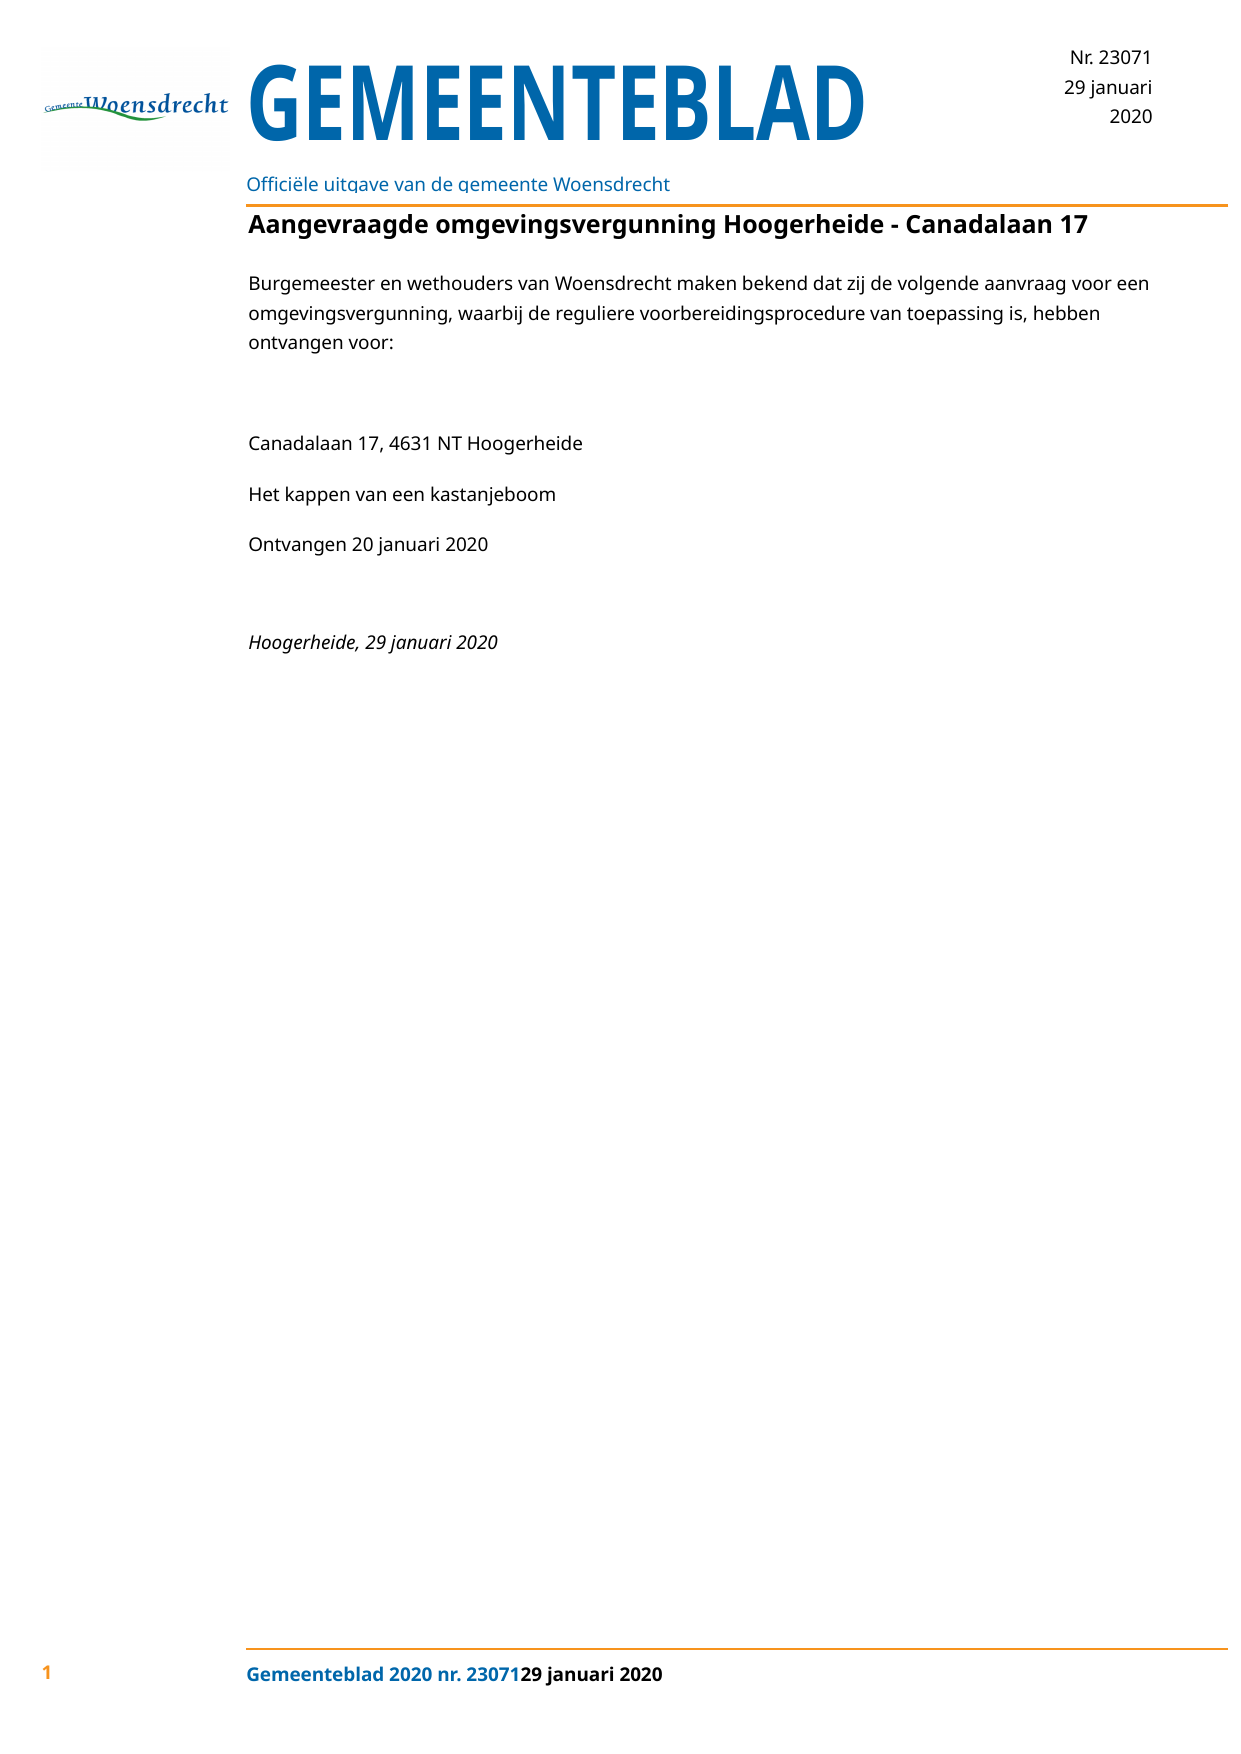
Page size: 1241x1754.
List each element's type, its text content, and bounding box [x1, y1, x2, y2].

text Aangevraagde omgevingsvergunning Hoogerheide - Canadalaan 17 [248, 207, 1152, 241]
text Het kappen van een kastanjeboom [248, 481, 1152, 506]
text Hoogerheide, 29 januari 2020 [248, 629, 1152, 655]
picture [41, 47, 231, 172]
text Canadalaan 17, 4631 NT Hoogerheide [248, 430, 1152, 456]
text Ontvangen 20 januari 2020 [248, 531, 1152, 557]
text Burgemeester en wethouders van Woensdrecht maken bekend dat zij de volgende aanvraag voor een omgevingsvergunning, waarbij de reguliere voorbereidingsprocedure van toepassing is, hebben ontvangen voor: [248, 270, 1152, 355]
